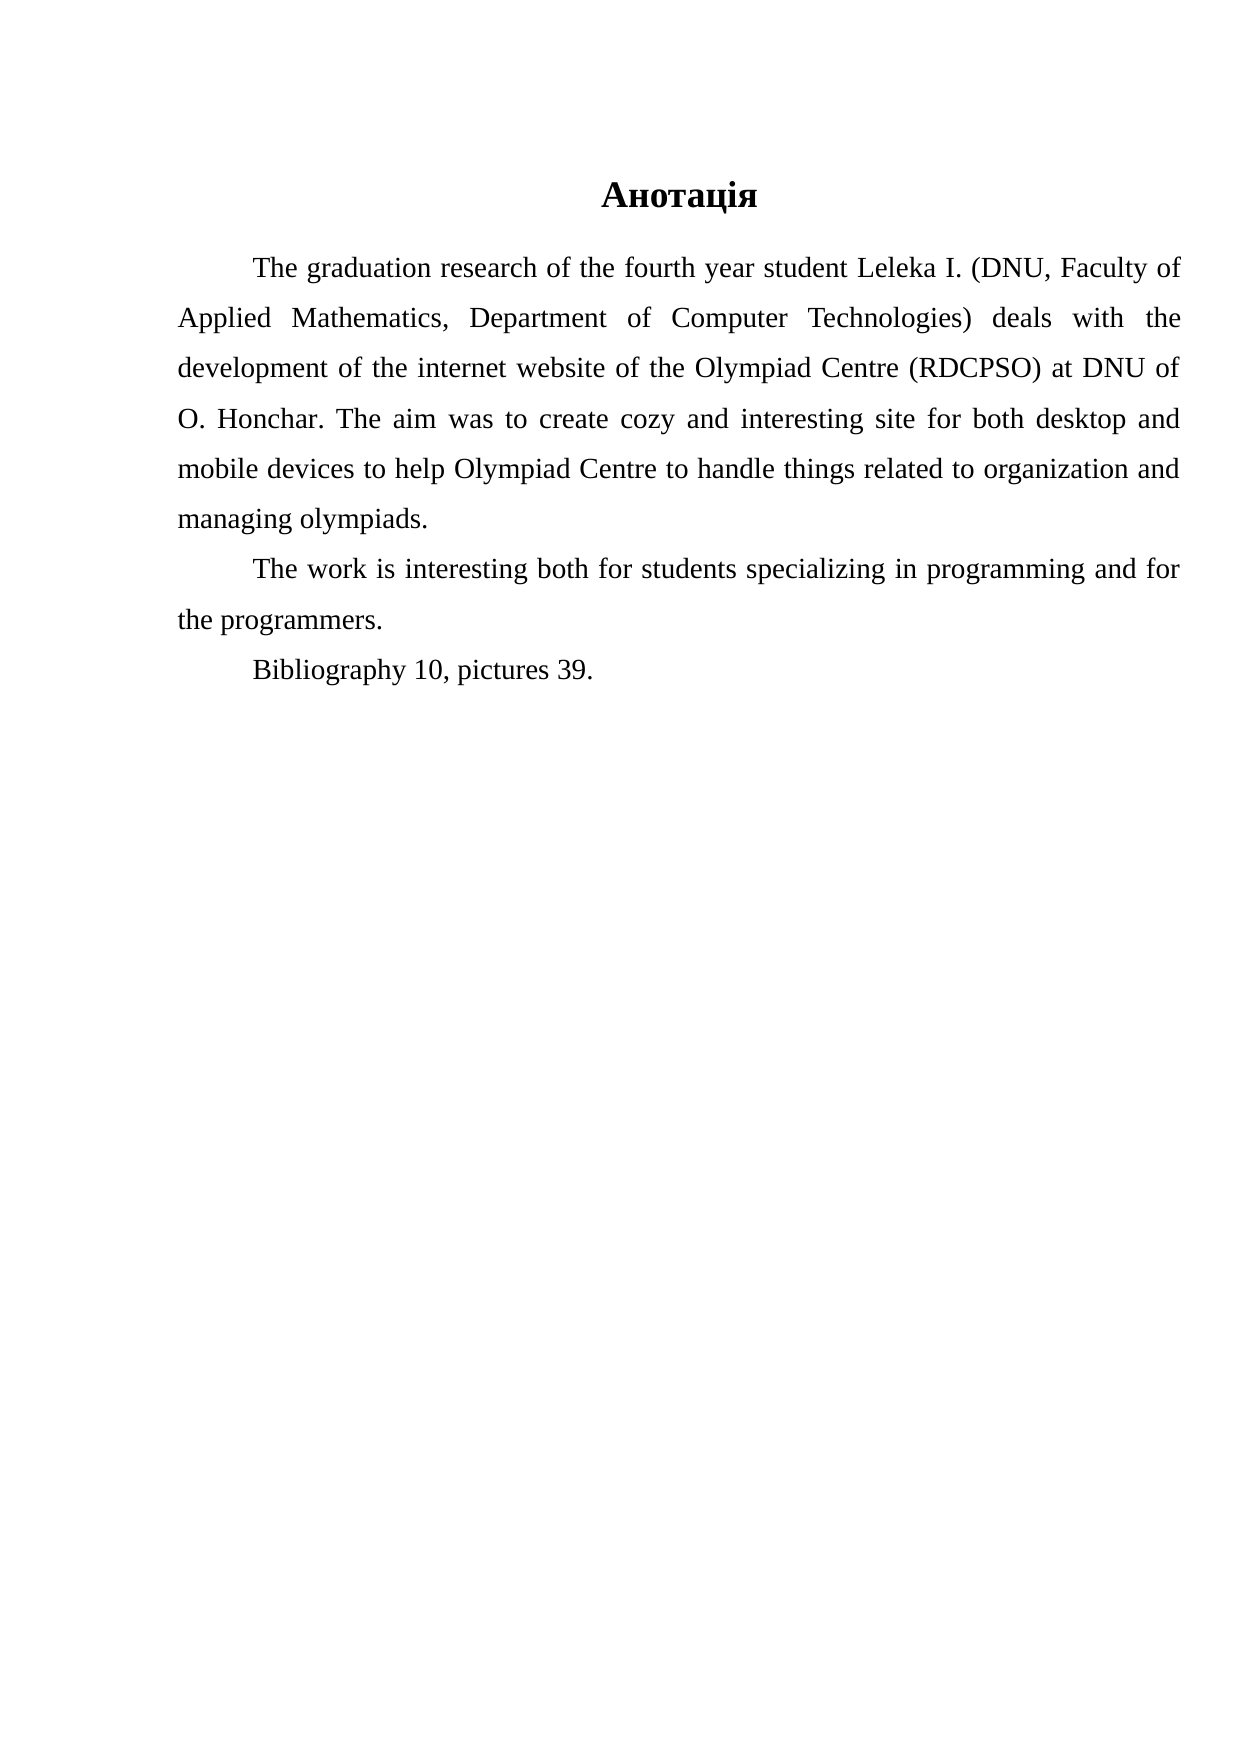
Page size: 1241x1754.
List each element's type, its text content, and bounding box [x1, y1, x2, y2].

subtitle Анотація [177, 173, 1181, 216]
text Bibliography 10, pictures 39. [177, 652, 1181, 686]
text The graduation research of the fourth year student Leleka I. (DNU, Faculty of Applied Mathematics, Department of Computer Technologies) deals with the development of the internet website of the Olympiad Centre (RDCPSO) at DNU of O. Honchar. The aim was to create cozy and interesting site for both desktop and mobile devices to help Olympiad Centre to handle things related to organization and managing olympiads. [177, 250, 1181, 535]
text The work is interesting both for students specializing in programming and for the programmers. [177, 552, 1181, 636]
